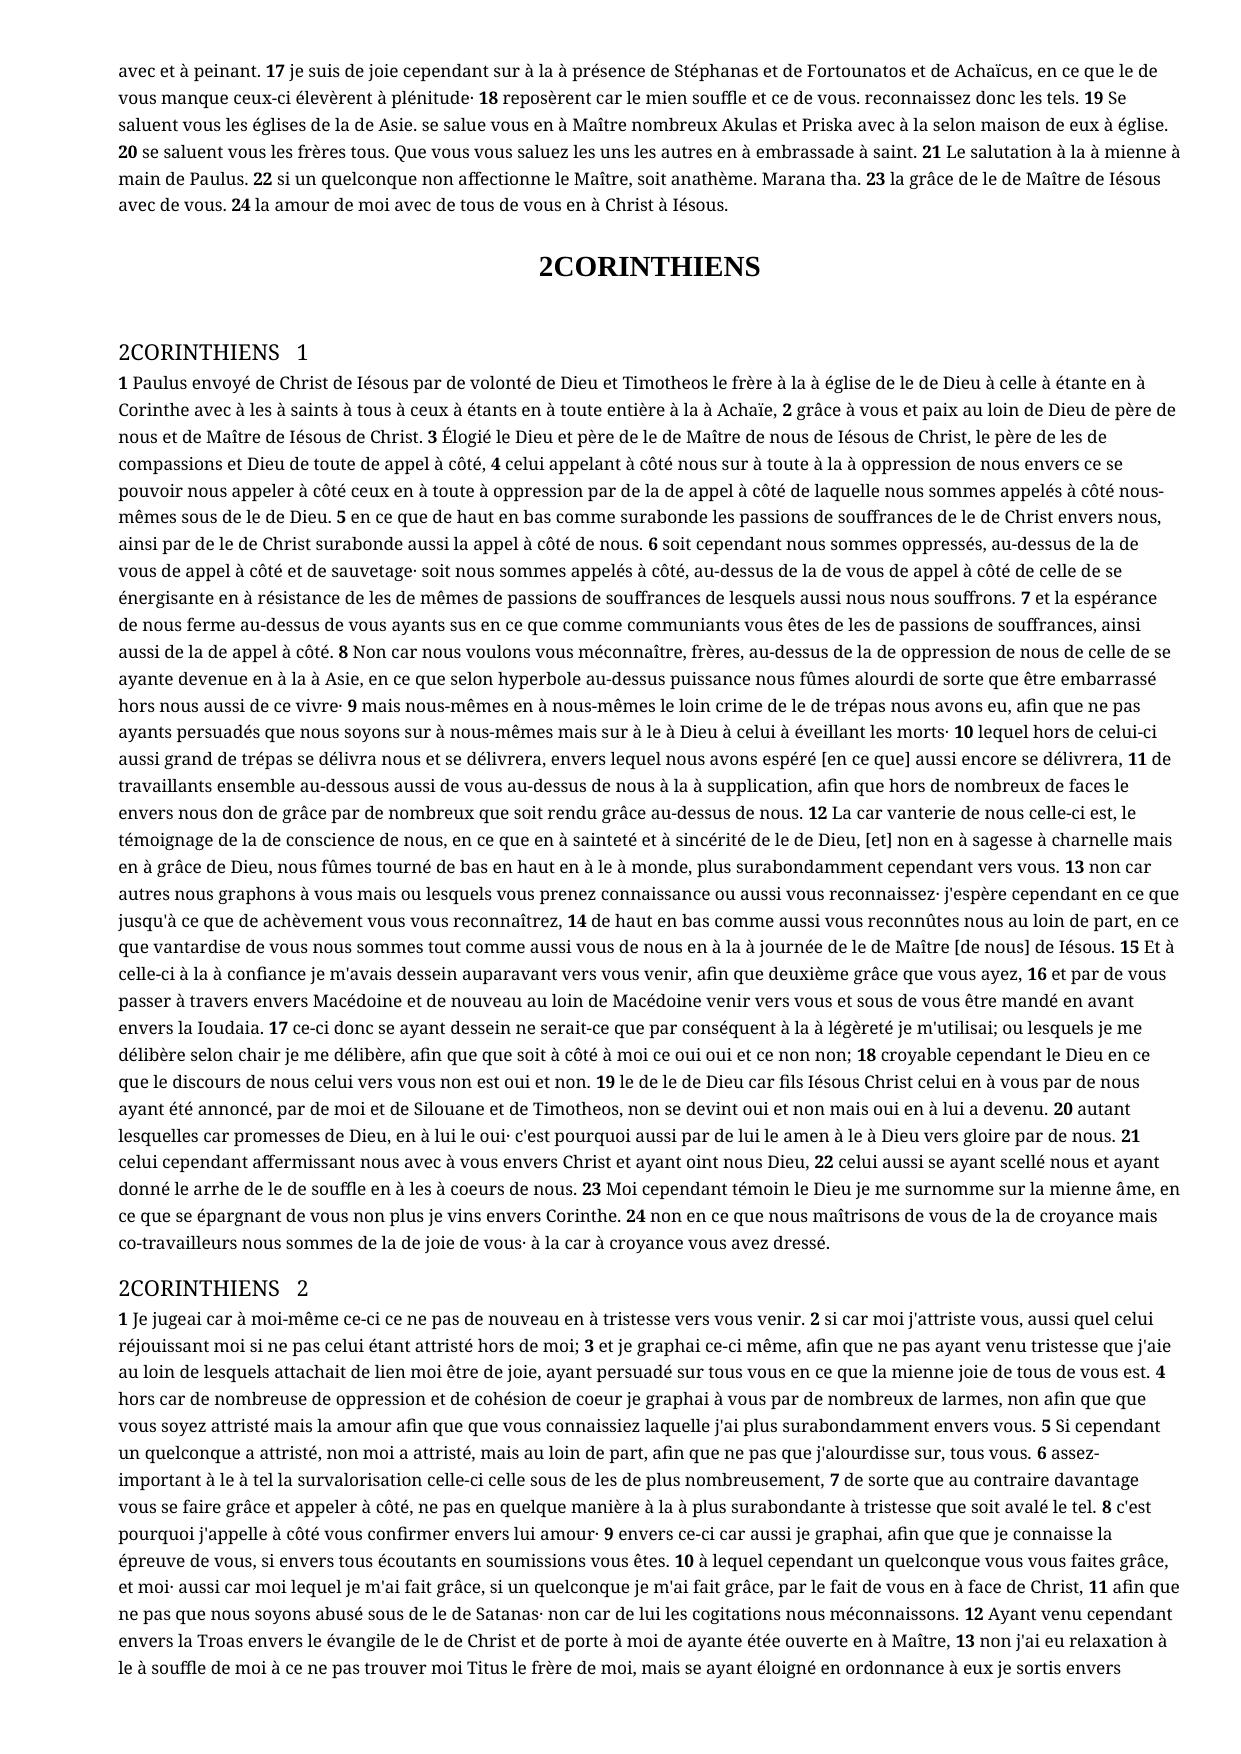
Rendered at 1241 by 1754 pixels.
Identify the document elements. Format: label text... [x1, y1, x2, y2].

text 2CORINTHIENS 1 [118, 337, 1181, 367]
text 2CORINTHIENS 2 [118, 1273, 1181, 1302]
text 1 Paulus envoyé de Christ de Iésous par de volonté de Dieu et Timotheos le frère à la à église de le de Dieu à celle à étante en à Corinthe avec à les à saints à tous à ceux à étants en à toute entière à la à Achaïe, 2 grâce à vous et paix au loin de Dieu de père de nous et de Maître de Iésous de Christ. 3 Élogié le Dieu et père de le de Maître de nous de Iésous de Christ, le père de les de compassions et Dieu de toute de appel à côté, 4 celui appelant à côté nous sur à toute à la à oppression de nous envers ce se pouvoir nous appeler à côté ceux en à toute à oppression par de la de appel à côté de laquelle nous sommes appelés à côté nous-mêmes sous de le de Dieu. 5 en ce que de haut en bas comme surabonde les passions de souffrances de le de Christ envers nous, ainsi par de le de Christ surabonde aussi la appel à côté de nous. 6 soit cependant nous sommes oppressés, au-dessus de la de vous de appel à côté et de sauvetage· soit nous sommes appelés à côté, au-dessus de la de vous de appel à côté de celle de se énergisante en à résistance de les de mêmes de passions de souffrances de lesquels aussi nous nous souffrons. 7 et la espérance de nous ferme au-dessus de vous ayants sus en ce que comme communiants vous êtes de les de passions de souffrances, ainsi aussi de la de appel à côté. 8 Non car nous voulons vous méconnaître, frères, au-dessus de la de oppression de nous de celle de se ayante devenue en à la à Asie, en ce que selon hyperbole au-dessus puissance nous fûmes alourdi de sorte que être embarrassé hors nous aussi de ce vivre· 9 mais nous-mêmes en à nous-mêmes le loin crime de le de trépas nous avons eu, afin que ne pas ayants persuadés que nous soyons sur à nous-mêmes mais sur à le à Dieu à celui à éveillant les morts· 10 lequel hors de celui-ci aussi grand de trépas se délivra nous et se délivrera, envers lequel nous avons espéré [en ce que] aussi encore se délivrera, 11 de travaillants ensemble au-dessous aussi de vous au-dessus de nous à la à supplication, afin que hors de nombreux de faces le envers nous don de grâce par de nombreux que soit rendu grâce au-dessus de nous. 12 La car vanterie de nous celle-ci est, le témoignage de la de conscience de nous, en ce que en à sainteté et à sincérité de le de Dieu, [et] non en à sagesse à charnelle mais en à grâce de Dieu, nous fûmes tourné de bas en haut en à le à monde, plus surabondamment cependant vers vous. 13 non car autres nous graphons à vous mais ou lesquels vous prenez connaissance ou aussi vous reconnaissez· j'espère cependant en ce que jusqu'à ce que de achèvement vous vous reconnaîtrez, 14 de haut en bas comme aussi vous reconnûtes nous au loin de part, en ce que vantardise de vous nous sommes tout comme aussi vous de nous en à la à journée de le de Maître [de nous] de Iésous. 15 Et à celle-ci à la à confiance je m'avais dessein auparavant vers vous venir, afin que deuxième grâce que vous ayez, 16 et par de vous passer à travers envers Macédoine et de nouveau au loin de Macédoine venir vers vous et sous de vous être mandé en avant envers la Ioudaia. 17 ce-ci donc se ayant dessein ne serait-ce que par conséquent à la à légèreté je m'utilisai; ou lesquels je me délibère selon chair je me délibère, afin que que soit à côté à moi ce oui oui et ce non non; 18 croyable cependant le Dieu en ce que le discours de nous celui vers vous non est oui et non. 19 le de le de Dieu car fils Iésous Christ celui en à vous par de nous ayant été annoncé, par de moi et de Silouane et de Timotheos, non se devint oui et non mais oui en à lui a devenu. 20 autant lesquelles car promesses de Dieu, en à lui le oui· c'est pourquoi aussi par de lui le amen à le à Dieu vers gloire par de nous. 21 celui cependant affermissant nous avec à vous envers Christ et ayant oint nous Dieu, 22 celui aussi se ayant scellé nous et ayant donné le arrhe de le de souffle en à les à coeurs de nous. 23 Moi cependant témoin le Dieu je me surnomme sur la mienne âme, en ce que se épargnant de vous non plus je vins envers Corinthe. 24 non en ce que nous maîtrisons de vous de la de croyance mais co-travailleurs nous sommes de la de joie de vous· à la car à croyance vous avez dressé. [118, 371, 1181, 1254]
text 1 Je jugeai car à moi-même ce-ci ce ne pas de nouveau en à tristesse vers vous venir. 2 si car moi j'attriste vous, aussi quel celui réjouissant moi si ne pas celui étant attristé hors de moi; 3 et je graphai ce-ci même, afin que ne pas ayant venu tristesse que j'aie au loin de lesquels attachait de lien moi être de joie, ayant persuadé sur tous vous en ce que la mienne joie de tous de vous est. 4 hors car de nombreuse de oppression et de cohésion de coeur je graphai à vous par de nombreux de larmes, non afin que que vous soyez attristé mais la amour afin que que vous connaissiez laquelle j'ai plus surabondamment envers vous. 5 Si cependant un quelconque a attristé, non moi a attristé, mais au loin de part, afin que ne pas que j'alourdisse sur, tous vous. 6 assez-important à le à tel la survalorisation celle-ci celle sous de les de plus nombreusement, 7 de sorte que au contraire davantage vous se faire grâce et appeler à côté, ne pas en quelque manière à la à plus surabondante à tristesse que soit avalé le tel. 8 c'est pourquoi j'appelle à côté vous confirmer envers lui amour· 9 envers ce-ci car aussi je graphai, afin que que je connaisse la épreuve de vous, si envers tous écoutants en soumissions vous êtes. 10 à lequel cependant un quelconque vous vous faites grâce, et moi· aussi car moi lequel je m'ai fait grâce, si un quelconque je m'ai fait grâce, par le fait de vous en à face de Christ, 11 afin que ne pas que nous soyons abusé sous de le de Satanas· non car de lui les cogitations nous méconnaissons. 12 Ayant venu cependant envers la Troas envers le évangile de le de Christ et de porte à moi de ayante étée ouverte en à Maître, 13 non j'ai eu relaxation à le à souffle de moi à ce ne pas trouver moi Titus le frère de moi, mais se ayant éloigné en ordonnance à eux je sortis envers [118, 1307, 1181, 1679]
text avec et à peinant. 17 je suis de joie cependant sur à la à présence de Stéphanas et de Fortounatos et de Achaïcus, en ce que le de vous manque ceux-ci élevèrent à plénitude· 18 reposèrent car le mien souffle et ce de vous. reconnaissez donc les tels. 19 Se saluent vous les églises de la de Asie. se salue vous en à Maître nombreux Akulas et Priska avec à la selon maison de eux à église. 20 se saluent vous les frères tous. Que vous vous saluez les uns les autres en à embrassade à saint. 21 Le salutation à la à mienne à main de Paulus. 22 si un quelconque non affectionne le Maître, soit anathème. Marana tha. 23 la grâce de le de Maître de Iésous avec de vous. 24 la amour de moi avec de tous de vous en à Christ à Iésous. [118, 59, 1181, 217]
subtitle 2CORINTHIENS [118, 249, 1181, 283]
